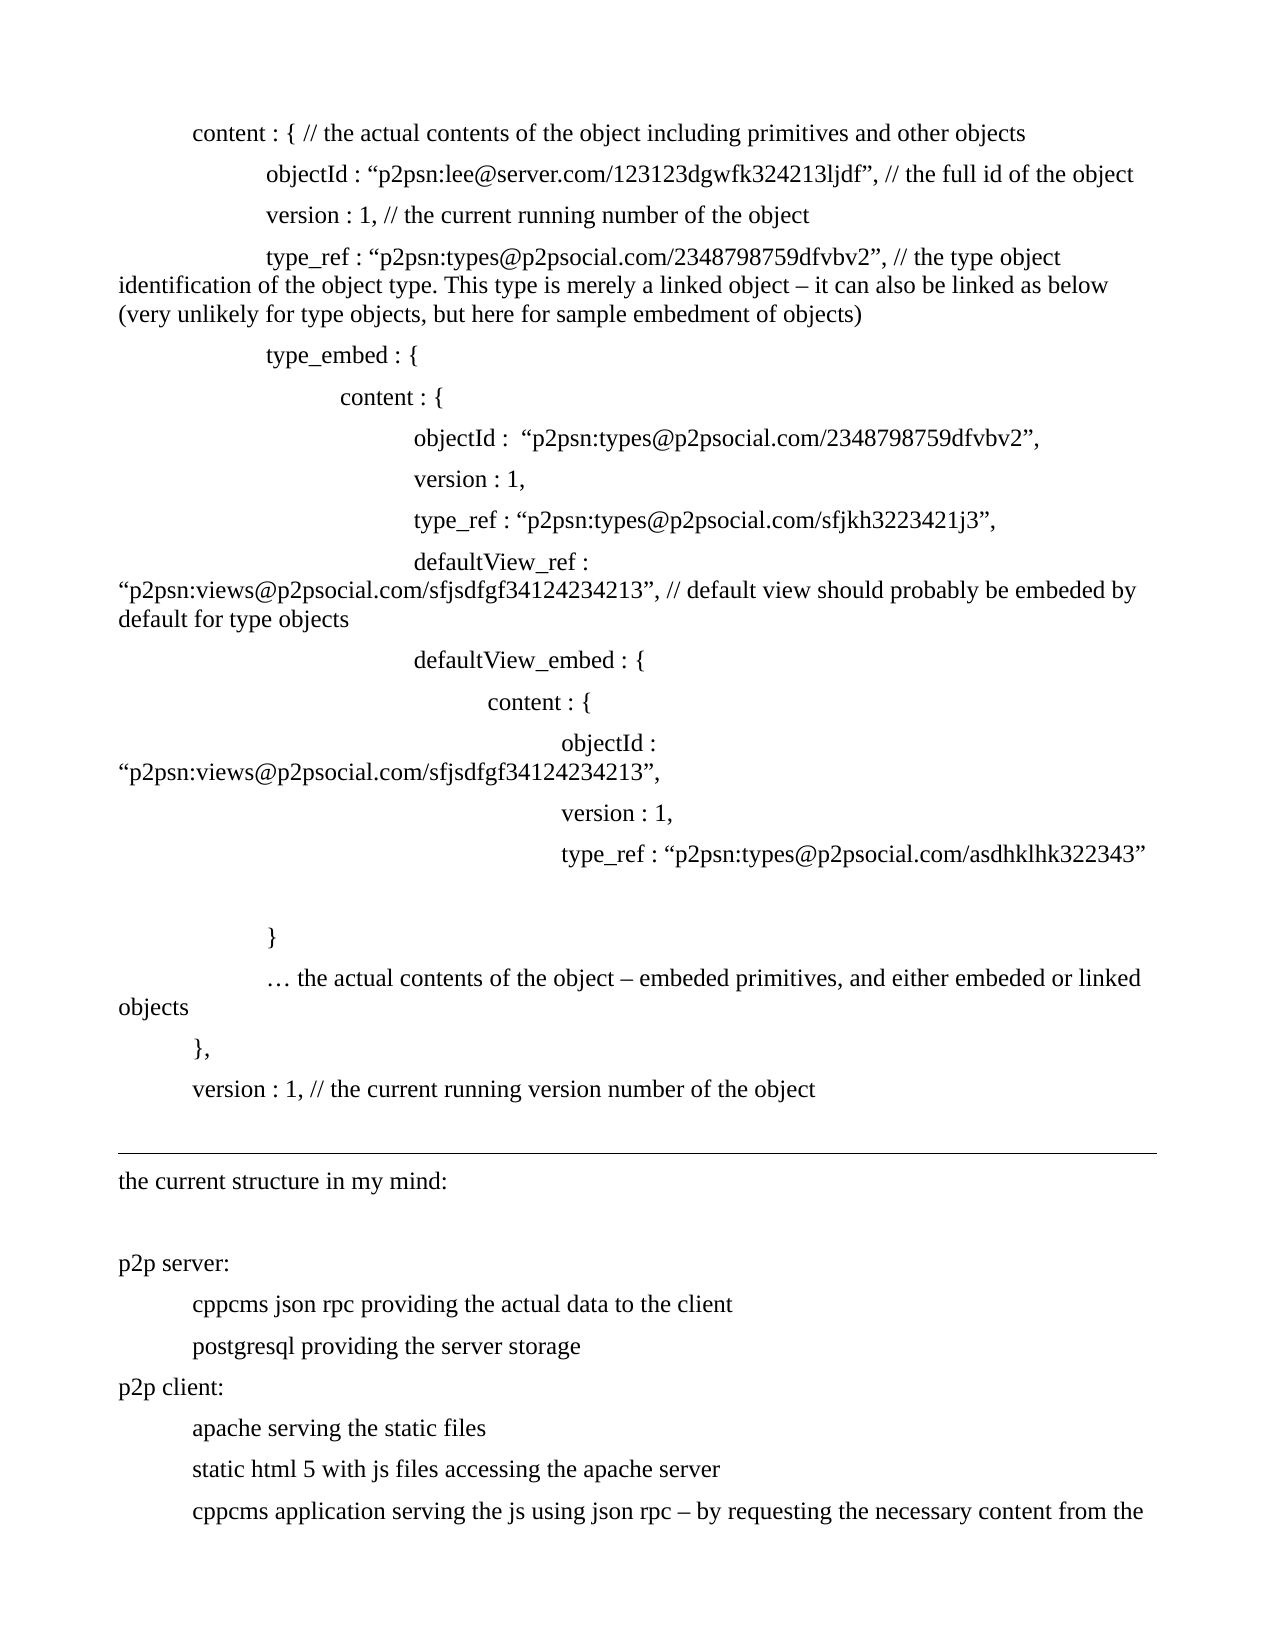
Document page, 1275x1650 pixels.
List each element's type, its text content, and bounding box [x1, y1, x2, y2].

text type_ref : “p2psn:types@p2psocial.com/2348798759dfvbv2”, // the type object identification of the object type. This type is merely a linked object – it can also be linked as below (very unlikely for type objects, but here for sample embedment of objects) [118, 242, 1157, 328]
text version : 1, [118, 798, 1157, 827]
text cppcms application serving the js using json rpc – by requesting the necessary content from the [118, 1496, 1157, 1524]
text apache serving the static files [118, 1413, 1157, 1442]
text version : 1, // the current running version number of the object [118, 1074, 1157, 1103]
text content : { [118, 687, 1157, 716]
text type_ref : “p2psn:types@p2psocial.com/asdhklhk322343” [118, 839, 1157, 868]
text p2p client: [118, 1372, 1157, 1401]
text version : 1, [118, 464, 1157, 493]
text } [118, 922, 1157, 951]
text postgresql providing the server storage [118, 1331, 1157, 1359]
text … the actual contents of the object – embeded primitives, and either embeded or linked objects [118, 963, 1157, 1021]
text objectId : “p2psn:views@p2psocial.com/sfjsdfgf34124234213”, [118, 728, 1157, 786]
text content : { [118, 382, 1157, 411]
text type_embed : { [118, 341, 1157, 369]
text defaultView_embed : { [118, 646, 1157, 674]
text static html 5 with js files accessing the apache server [118, 1454, 1157, 1483]
text defaultView_ref : “p2psn:views@p2psocial.com/sfjsdfgf34124234213”, // default view should probably be embeded by default for type objects [118, 547, 1157, 633]
text }, [118, 1033, 1157, 1062]
text p2p server: [118, 1248, 1157, 1277]
text type_ref : “p2psn:types@p2psocial.com/sfjkh3223421j3”, [118, 506, 1157, 534]
text the current structure in my mind: [118, 1166, 1157, 1194]
text content : { // the actual contents of the object including primitives and other objects [118, 118, 1157, 147]
text version : 1, // the current running number of the object [118, 201, 1157, 229]
text objectId : “p2psn:types@p2psocial.com/2348798759dfvbv2”, [118, 423, 1157, 452]
text cppcms json rpc providing the actual data to the client [118, 1289, 1157, 1318]
text objectId : “p2psn:lee@server.com/123123dgwfk324213ljdf”, // the full id of the object [118, 159, 1157, 188]
